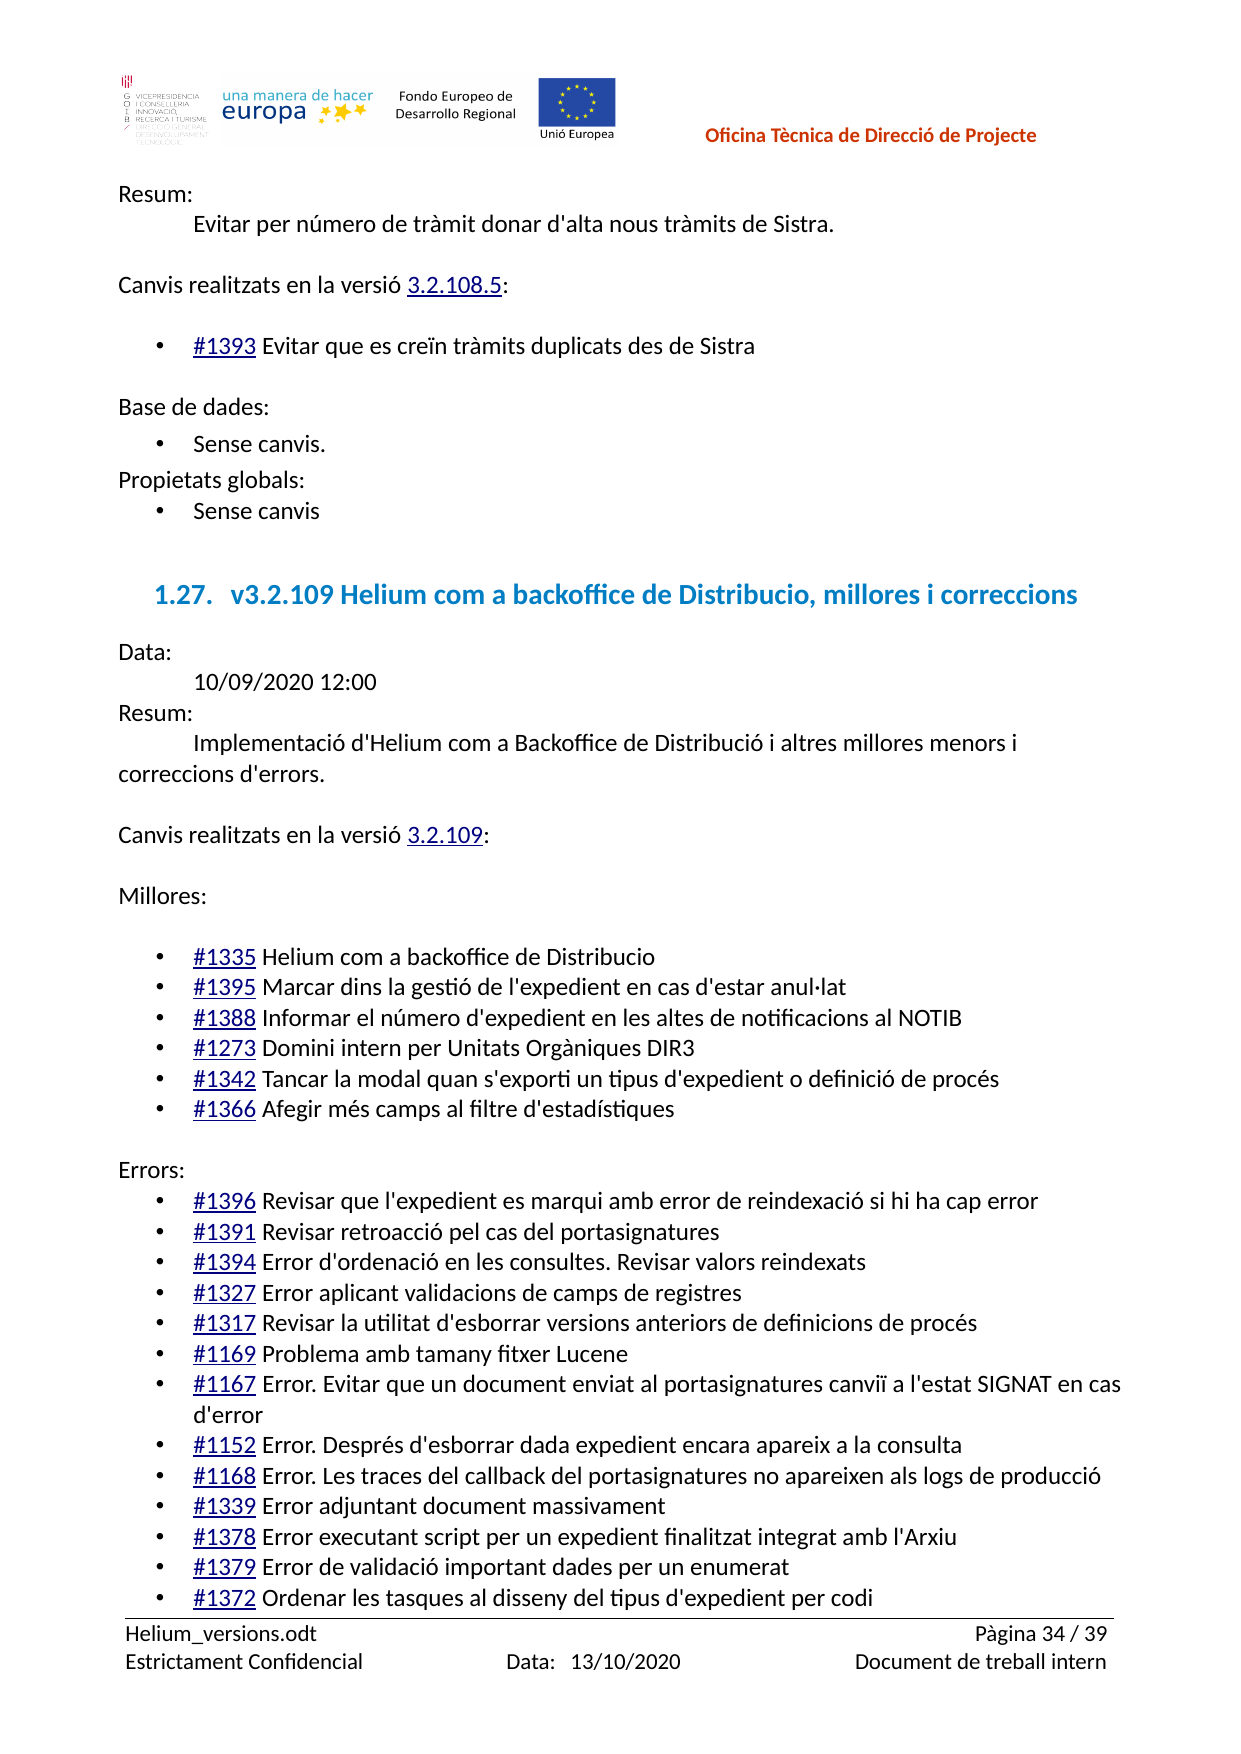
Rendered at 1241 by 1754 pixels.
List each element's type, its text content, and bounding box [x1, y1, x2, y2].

subtitle v3.2.109 Helium com a backoffice de Distribucio, millores i correccions [153, 576, 1122, 612]
text Base de dades: [118, 391, 1122, 422]
picture [219, 73, 621, 147]
list #1395 Marcar dins la gestió de l'expedient en cas d'estar anul·lat [156, 971, 1122, 1002]
list #1335 Helium com a backoffice de Distribucio [156, 941, 1122, 971]
text Resum: [118, 178, 1122, 208]
text Implementació d'Helium com a Backoffice de Distribució i altres millores menors i correccions d'errors. [118, 727, 1122, 788]
picture [118, 73, 213, 147]
text Propietats globals: [118, 464, 1122, 495]
list #1169 Problema amb tamany fitxer Lucene [156, 1338, 1122, 1368]
text Data: [118, 636, 1122, 666]
text Canvis realitzats en la versió 3.2.109: [118, 819, 1122, 849]
list #1317 Revisar la utilitat d'esborrar versions anteriors de definicions de procés [156, 1307, 1122, 1338]
text 10/09/2020 12:00 [118, 666, 1122, 697]
list #1391 Revisar retroacció pel cas del portasignatures [156, 1216, 1122, 1246]
list #1372 Ordenar les tasques al disseny del tipus d'expedient per codi [156, 1582, 1122, 1612]
list #1393 Evitar que es creïn tràmits duplicats des de Sistra [156, 330, 1122, 361]
list Sense canvis. [156, 428, 1122, 458]
list #1396 Revisar que l'expedient es marqui amb error de reindexació si hi ha cap error [156, 1185, 1122, 1216]
list #1342 Tancar la modal quan s'exporti un tipus d'expedient o definició de procés [156, 1063, 1122, 1093]
text Resum: [118, 697, 1122, 727]
list #1168 Error. Les traces del callback del portasignatures no apareixen als logs de producció [156, 1460, 1122, 1490]
text Canvis realitzats en la versió 3.2.108.5: [118, 269, 1122, 300]
list #1152 Error. Després d'esborrar dada expedient encara apareix a la consulta [156, 1429, 1122, 1460]
list Sense canvis [156, 495, 1122, 525]
list #1273 Domini intern per Unitats Orgàniques DIR3 [156, 1032, 1122, 1063]
text Millores: [118, 880, 1122, 910]
text Errors: [118, 1154, 1122, 1185]
list #1327 Error aplicant validacions de camps de registres [156, 1277, 1122, 1307]
list #1378 Error executant script per un expedient finalitzat integrat amb l'Arxiu [156, 1521, 1122, 1551]
list #1388 Informar el número d'expedient en les altes de notificacions al NOTIB [156, 1002, 1122, 1032]
list #1366 Afegir més camps al filtre d'estadístiques [156, 1093, 1122, 1124]
list #1394 Error d'ordenació en les consultes. Revisar valors reindexats [156, 1246, 1122, 1277]
list #1339 Error adjuntant document massivament [156, 1490, 1122, 1521]
text Evitar per número de tràmit donar d'alta nous tràmits de Sistra. [118, 208, 1122, 239]
list #1379 Error de validació important dades per un enumerat [156, 1551, 1122, 1582]
list #1167 Error. Evitar que un document enviat al portasignatures canviï a l'estat SIGNAT en cas d'error [156, 1368, 1122, 1429]
